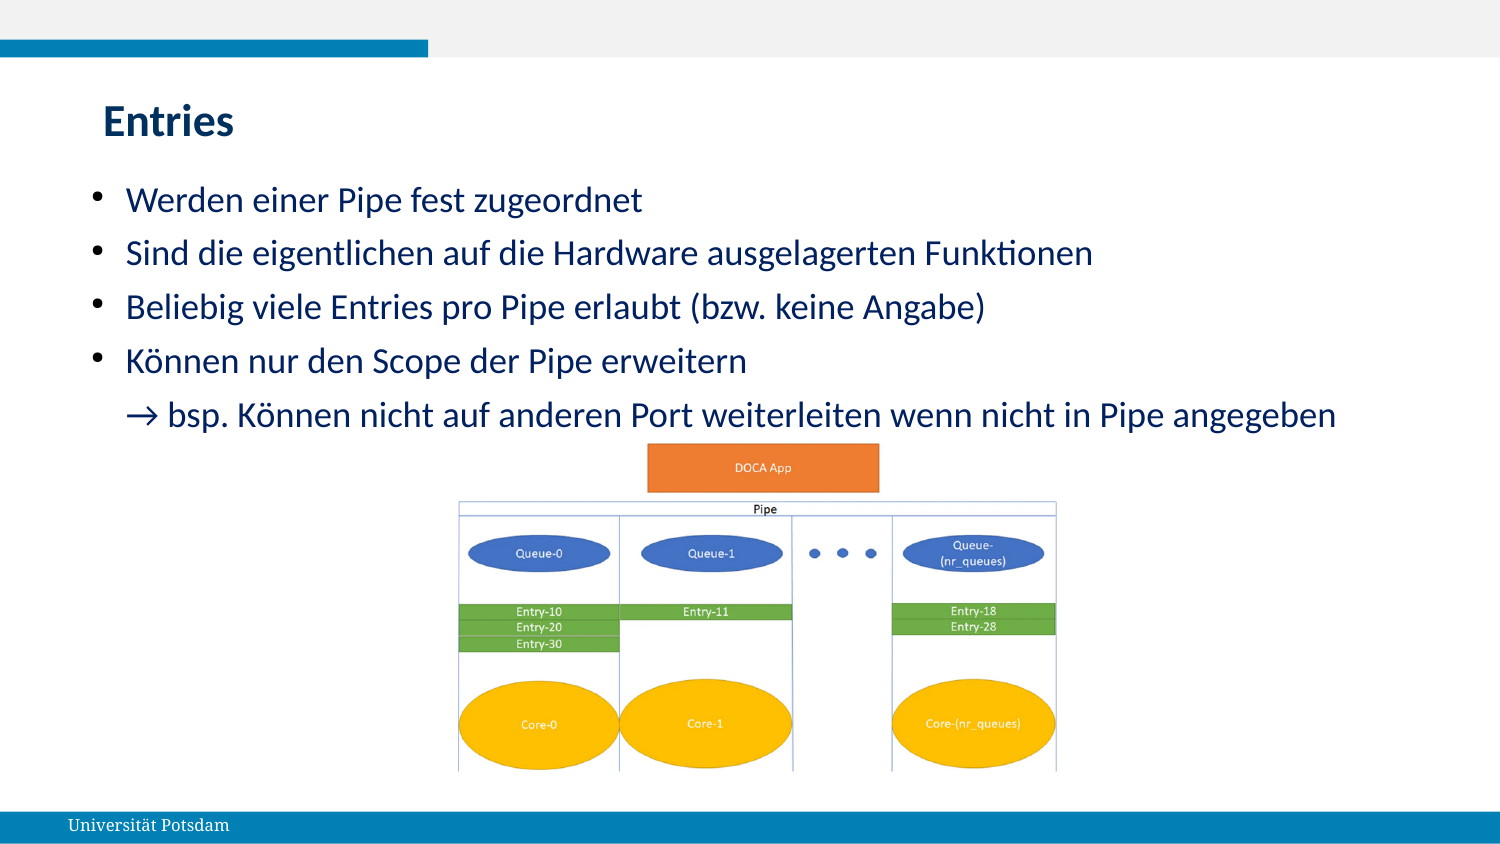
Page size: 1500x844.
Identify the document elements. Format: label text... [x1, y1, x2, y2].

title Entries [88, 103, 1418, 134]
text_box Werden einer Pipe fest zugeordnet Sind die eigentlichen auf die Hardware ausgelagerten Funktionen Beliebig viele Entries pro Pipe erlaubt (bzw. keine Angabe) Können nur den Scope der Pipe erweitern → bsp. Können nicht auf anderen Port weiterleiten wenn nicht in Pipe angegeben [76, 167, 1418, 443]
picture [447, 442, 1063, 778]
